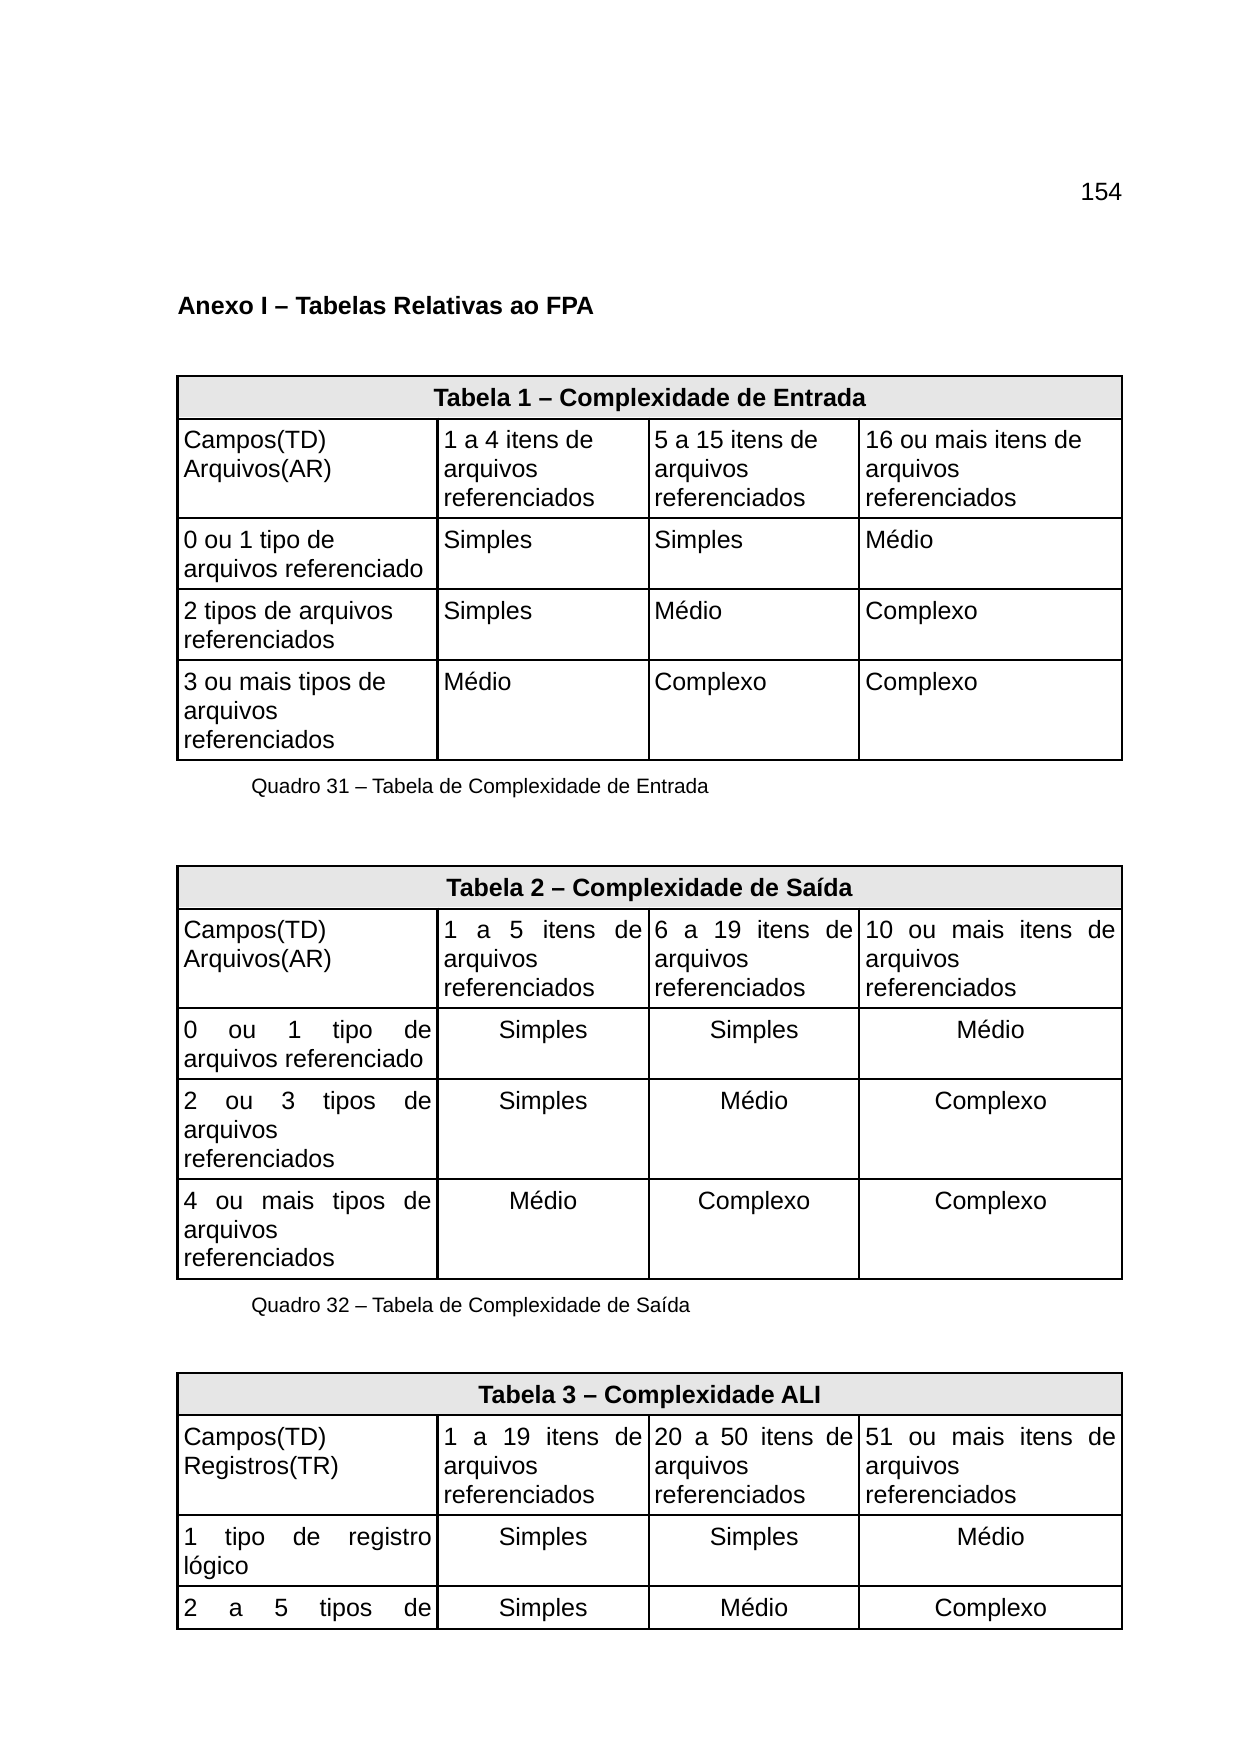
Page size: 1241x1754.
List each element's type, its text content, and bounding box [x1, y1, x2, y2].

table_cell Complexo [860, 1180, 1121, 1278]
subtitle Anexo I – Tabelas Relativas ao FPA [177, 291, 1122, 319]
table_cell Simples [439, 1516, 648, 1585]
table_cell Médio [650, 1080, 858, 1178]
table_cell Simples [439, 590, 648, 659]
table_cell Simples [439, 1009, 648, 1078]
table_cell Simples [650, 1516, 858, 1585]
table_cell 1 a 19 itens de arquivos referenciados [439, 1416, 648, 1514]
table_cell Complexo [860, 661, 1121, 759]
table_cell Complexo [650, 661, 858, 759]
table_cell 20 a 50 itens de arquivos referenciados [650, 1416, 858, 1514]
table_cell Simples [439, 1080, 648, 1178]
table_cell Médio [439, 661, 648, 759]
table_cell Campos(TD) Arquivos(AR) [179, 910, 436, 1007]
table_cell Campos(TD) Registros(TR) [179, 1416, 436, 1514]
table_cell 16 ou mais itens de arquivos referenciados [860, 420, 1121, 517]
table_cell 2 tipos de arquivos referenciados [179, 590, 436, 659]
table_cell Médio [439, 1180, 648, 1278]
table_cell 10 ou mais itens de arquivos referenciados [860, 910, 1121, 1007]
table_cell Complexo [860, 590, 1121, 659]
table_cell 5 a 15 itens de arquivos referenciados [650, 420, 858, 517]
table_cell 51 ou mais itens de arquivos referenciados [860, 1416, 1121, 1514]
table_cell 6 a 19 itens de arquivos referenciados [650, 910, 858, 1007]
table_cell Médio [860, 1516, 1121, 1585]
table_cell Complexo [650, 1180, 858, 1278]
text Quadro 32 – Tabela de Complexidade de Saída [177, 1292, 1122, 1316]
table_cell Simples [439, 1587, 648, 1627]
table_cell 1 a 5 itens de arquivos referenciados [439, 910, 648, 1007]
table_cell Médio [650, 590, 858, 659]
table_header Tabela 2 – Complexidade de Saída [179, 867, 1121, 907]
table_cell 1 a 4 itens de arquivos referenciados [439, 420, 648, 517]
table_cell Complexo [860, 1587, 1121, 1627]
text Quadro 31 – Tabela de Complexidade de Entrada [177, 774, 1122, 798]
table_header Tabela 1 – Complexidade de Entrada [179, 377, 1121, 417]
table_header Tabela 3 – Complexidade ALI [179, 1374, 1121, 1414]
table_cell Campos(TD) Arquivos(AR) [179, 420, 436, 517]
table_cell 2 a 5 tipos de [179, 1587, 436, 1627]
table_cell 2 ou 3 tipos de arquivos referenciados [179, 1080, 436, 1178]
table_cell Médio [860, 519, 1121, 588]
table_cell Médio [860, 1009, 1121, 1078]
table_cell 0 ou 1 tipo de arquivos referenciado [179, 1009, 436, 1078]
table_cell 4 ou mais tipos de arquivos referenciados [179, 1180, 436, 1278]
table_cell Complexo [860, 1080, 1121, 1178]
table_cell Médio [650, 1587, 858, 1627]
table_cell Simples [650, 1009, 858, 1078]
table_cell 1 tipo de registro lógico [179, 1516, 436, 1585]
table_cell 0 ou 1 tipo de arquivos referenciado [179, 519, 436, 588]
table_cell 3 ou mais tipos de arquivos referenciados [179, 661, 436, 759]
table_cell Simples [650, 519, 858, 588]
table_cell Simples [439, 519, 648, 588]
